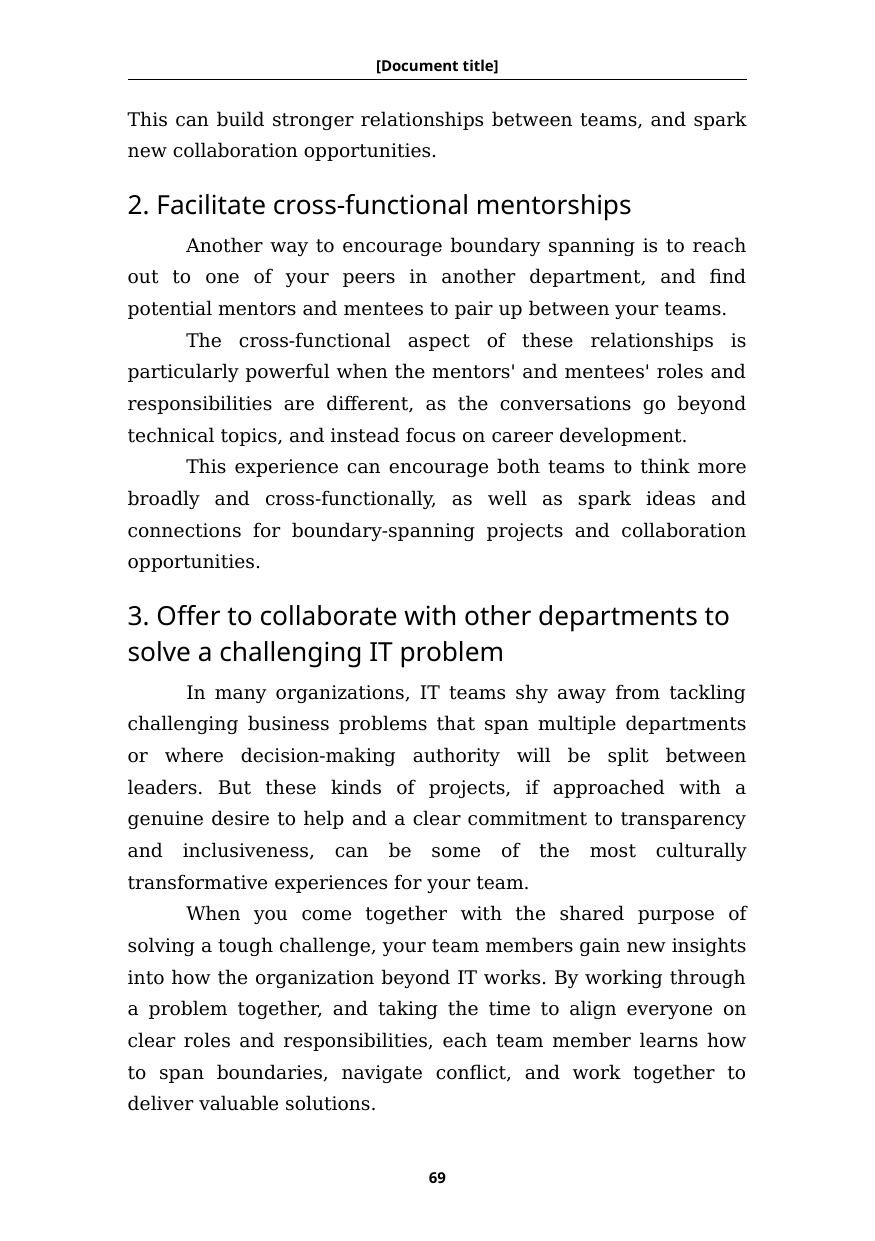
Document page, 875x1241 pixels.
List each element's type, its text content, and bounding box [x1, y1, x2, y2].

text This can build stronger relationships between teams, and spark new collaboration opportunities. [127, 109, 747, 162]
subtitle 3. Offer to collaborate with other departments to solve a challenging IT problem [127, 598, 747, 669]
text This experience can encourage both teams to think more broadly and cross-functionally, as well as spark ideas and connections for boundary-spanning projects and collaboration opportunities. [127, 457, 747, 573]
text Another way to encourage boundary spanning is to reach out to one of your peers in another department, and find potential mentors and mentees to pair up between your teams. [127, 235, 747, 320]
subtitle 2. Facilitate cross-functional mentorships [127, 187, 747, 222]
text When you come together with the shared purpose of solving a tough challenge, your team members gain new insights into how the organization beyond IT works. By working through a problem together, and taking the time to align everyone on clear roles and responsibilities, each team member learns how to span boundaries, navigate conflict, and work together to deliver valuable solutions. [127, 903, 747, 1115]
text In many organizations, IT teams shy away from tackling challenging business problems that span multiple departments or where decision-making authority will be split between leaders. But these kinds of projects, if approached with a genuine desire to help and a clear commitment to transparency and inclusiveness, can be some of the most culturally transformative experiences for your team. [127, 682, 747, 894]
text The cross-functional aspect of these relationships is particularly powerful when the mentors' and mentees' roles and responsibilities are different, as the conversations go beyond technical topics, and instead focus on career development. [127, 330, 747, 447]
